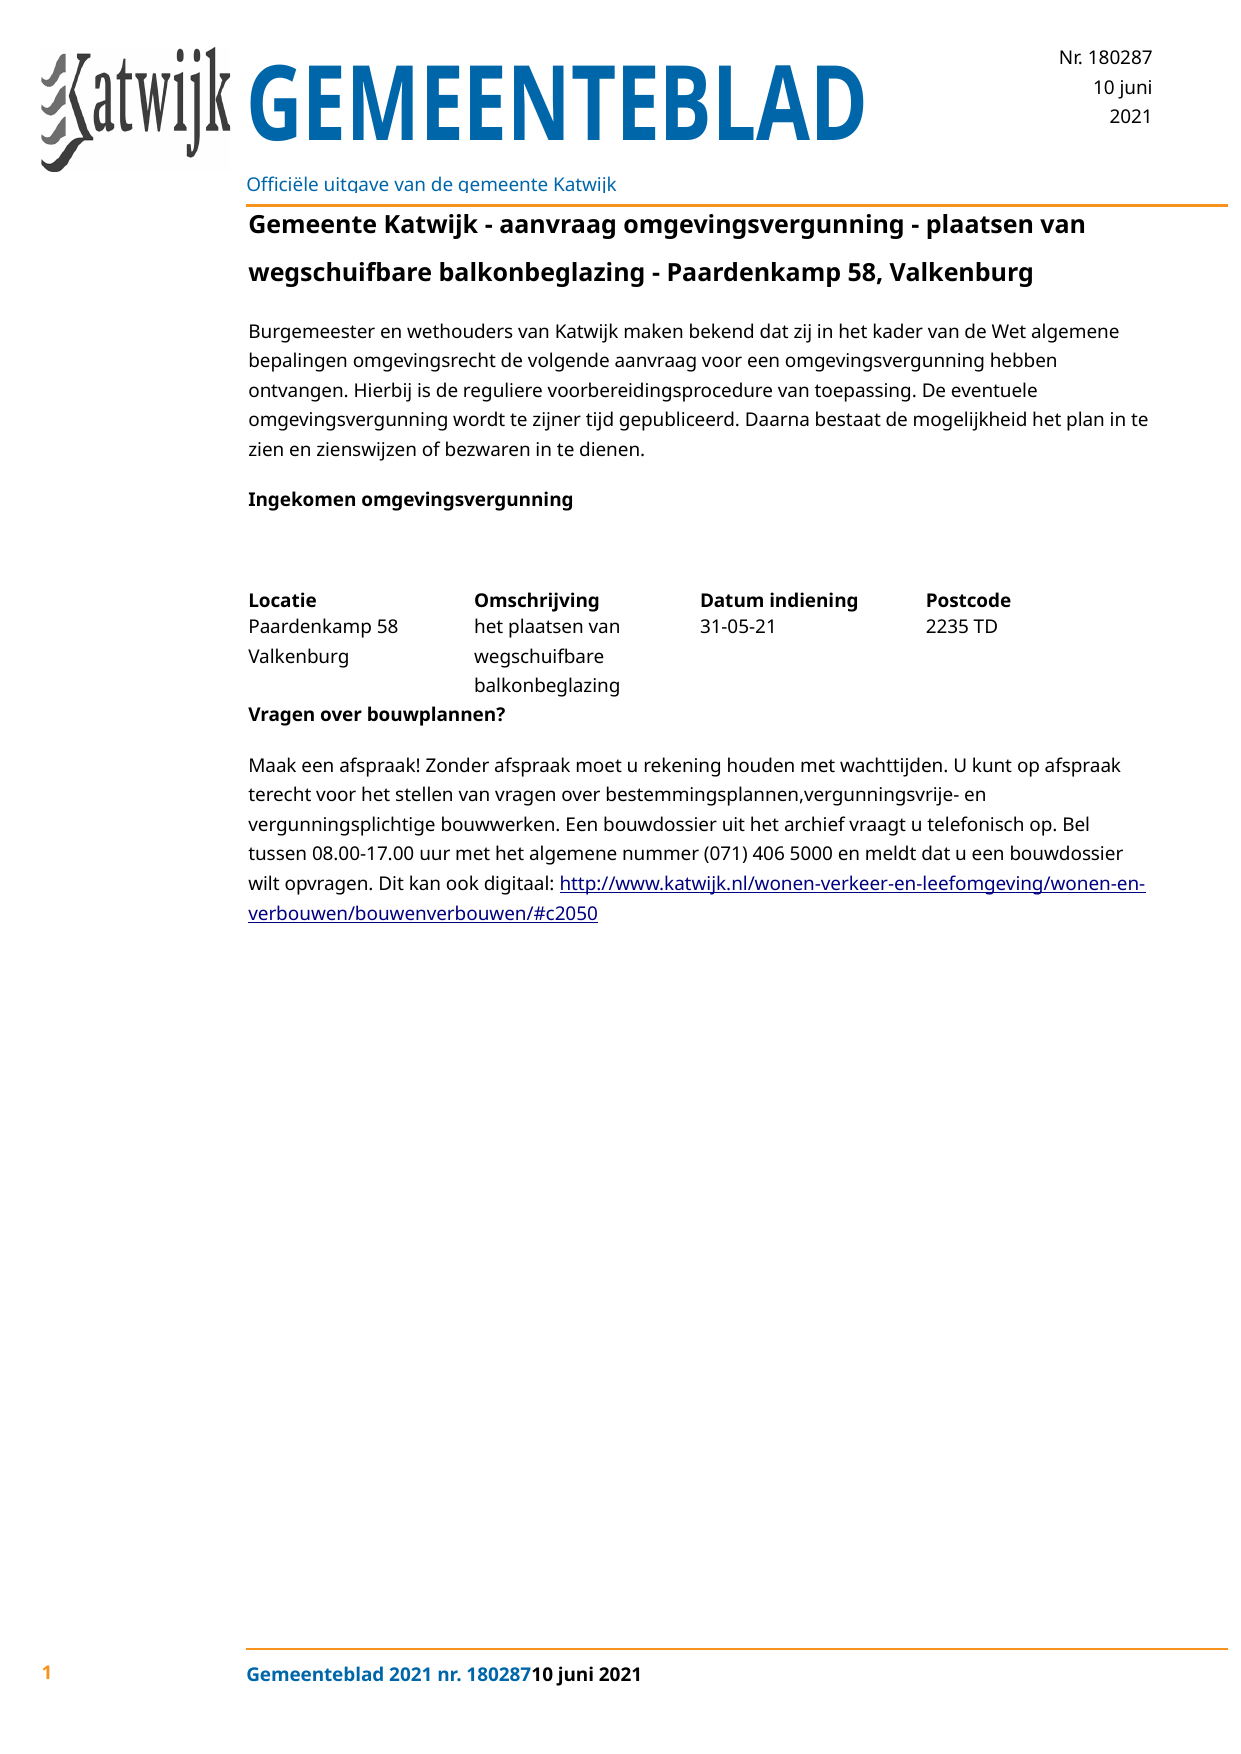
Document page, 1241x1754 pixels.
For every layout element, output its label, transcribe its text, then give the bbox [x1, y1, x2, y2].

table_cell 31-05-21 [700, 613, 926, 698]
table_header Datum indiening [700, 588, 926, 613]
table_header Postcode [926, 588, 1152, 613]
text Vragen over bouwplannen? [248, 701, 1152, 727]
picture [41, 47, 231, 172]
table_cell 2235 TD [926, 613, 1152, 698]
table_header Locatie [248, 588, 474, 613]
text Ingekomen omgevingsvergunning [248, 487, 1152, 512]
text Maak een afspraak! Zonder afspraak moet u rekening houden met wachttijden. U kunt op afspraak terecht voor het stellen van vragen over bestemmingsplannen,vergunningsvrije- en vergunningsplichtige bouwwerken. Een bouwdossier uit het archief vraagt u telefonisch op. Bel tussen 08.00-17.00 uur met het algemene nummer (071) 406 5000 en meldt dat u een bouwdossier wilt opvragen. Dit kan ook digitaal: http://www.katwijk.nl/wonen-verkeer-en-leefomgeving/wonen-en-verbouwen/bouwenverbouwen/#c2050 [248, 752, 1152, 926]
table_cell Paardenkamp 58 Valkenburg [248, 613, 474, 698]
text Gemeente Katwijk - aanvraag omgevingsvergunning - plaatsen van wegschuifbare balkonbeglazing - Paardenkamp 58, Valkenburg [248, 207, 1152, 288]
table_cell het plaatsen van wegschuifbare balkonbeglazing [474, 613, 700, 698]
table_header Omschrijving [474, 588, 700, 613]
text Burgemeester en wethouders van Katwijk maken bekend dat zij in het kader van de Wet algemene bepalingen omgevingsrecht de volgende aanvraag voor een omgevingsvergunning hebben ontvangen. Hierbij is de reguliere voorbereidingsprocedure van toepassing. De eventuele omgevingsvergunning wordt te zijner tijd gepubliceerd. Daarna bestaat de mogelijkheid het plan in te zien en zienswijzen of bezwaren in te dienen. [248, 318, 1152, 462]
